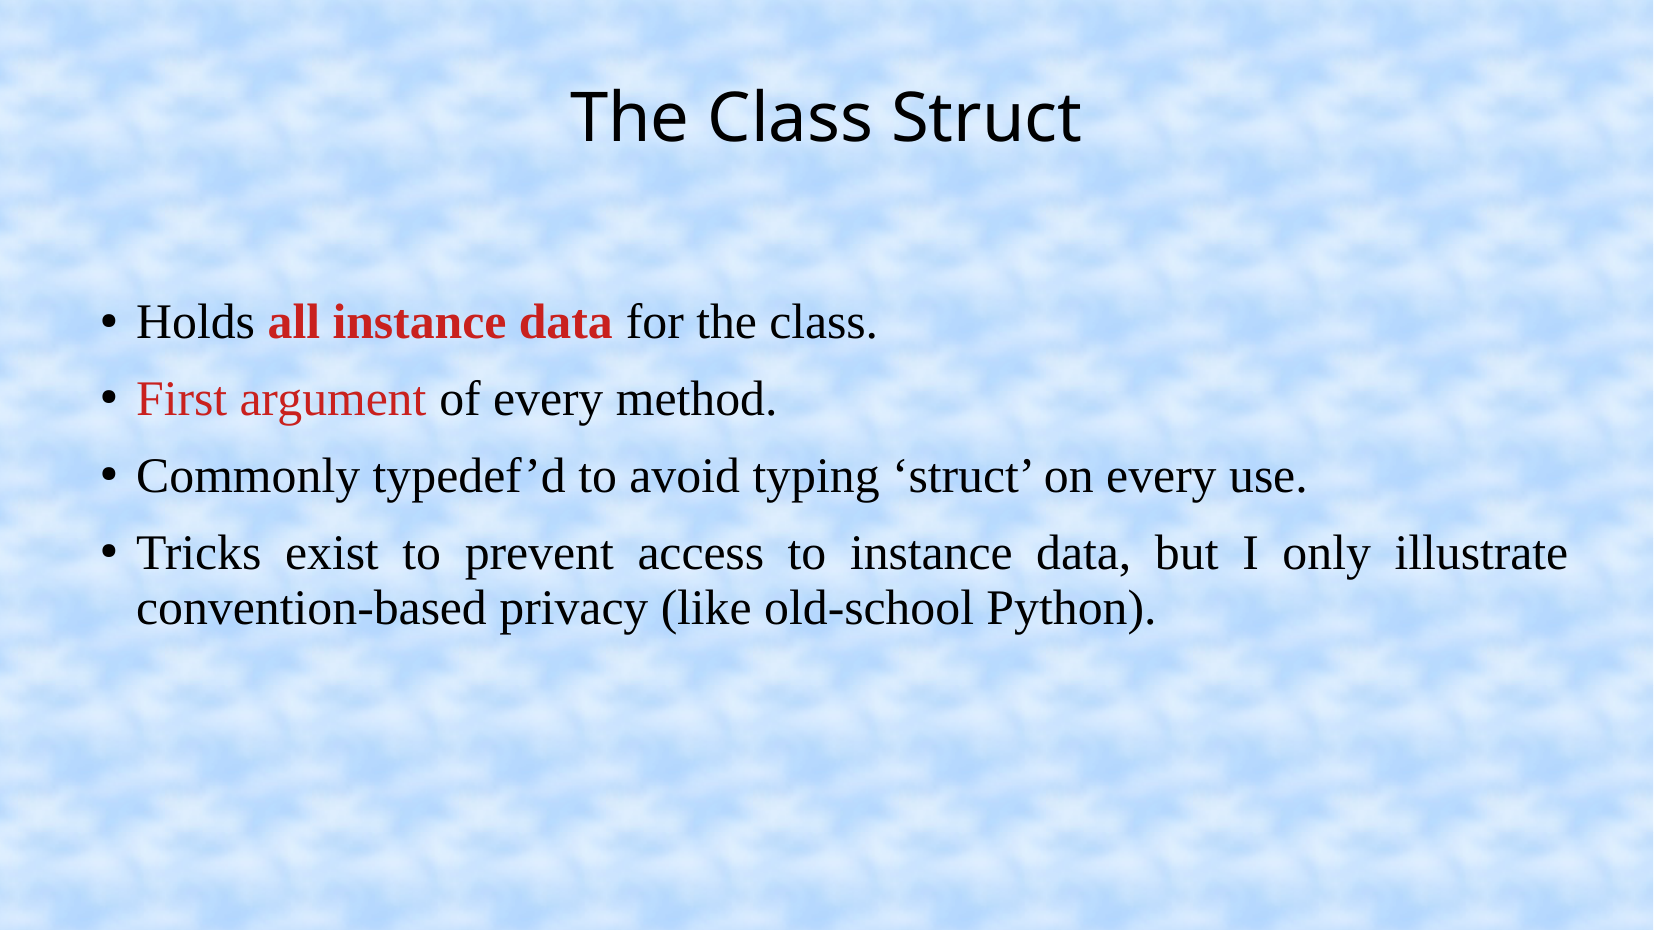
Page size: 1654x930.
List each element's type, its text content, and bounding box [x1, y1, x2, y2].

list Holds all instance data for the class. First argument of every method. Commonly typedef’d to avoid typing ‘struct’ on every use. Tricks exist to prevent access to instance data, but I only illustrate convention-based privacy (like old-school Python). [82, 217, 1571, 841]
picture [0, 0, 1654, 930]
title The Class Struct [82, 36, 1571, 193]
